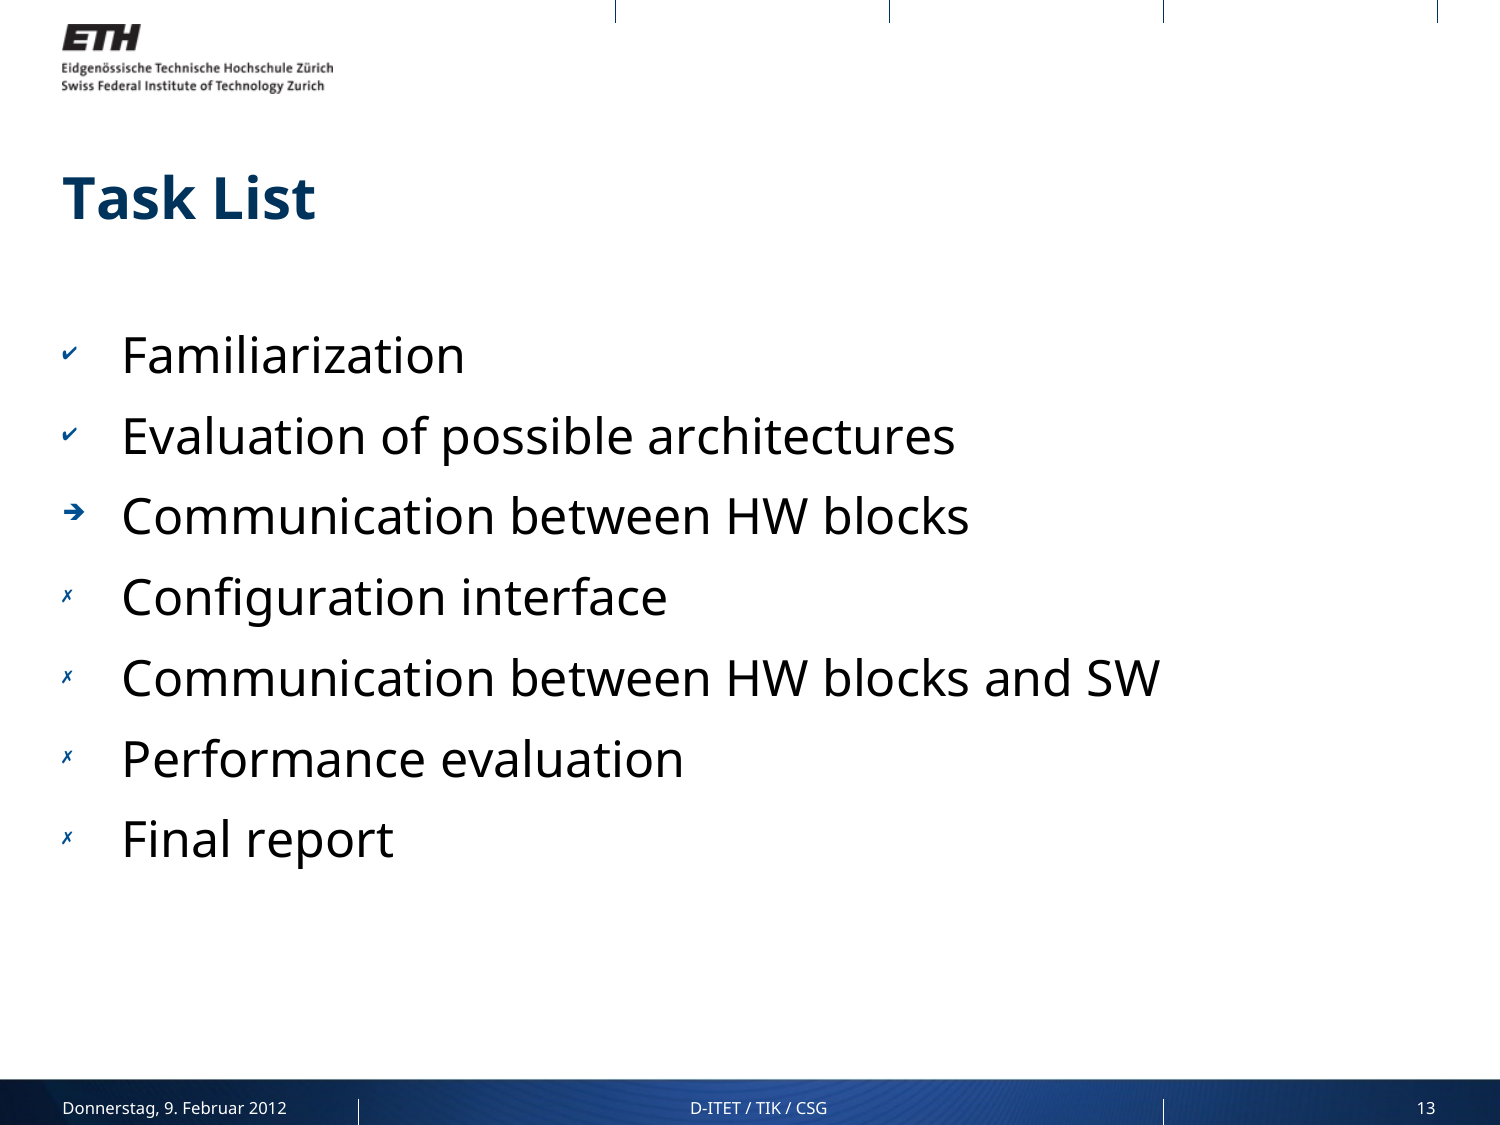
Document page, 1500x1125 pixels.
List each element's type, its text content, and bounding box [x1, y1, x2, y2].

list Familiarization Evaluation of possible architectures Communication between HW blocks Configuration interface Communication between HW blocks and SW Performance evaluation Final report [62, 319, 1438, 1067]
picture [0, 1078, 1500, 1125]
title Task List [62, 157, 1438, 296]
picture [62, 24, 333, 94]
